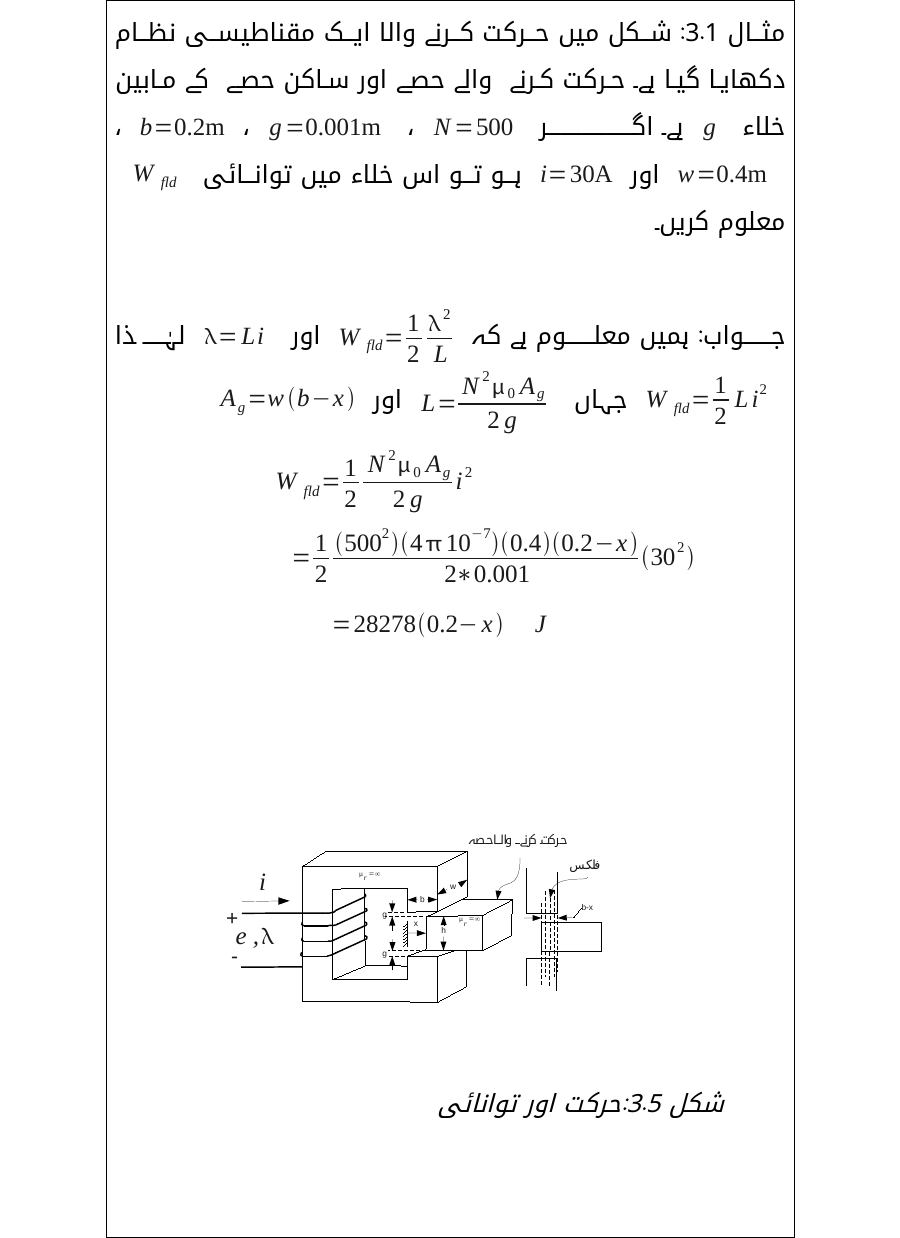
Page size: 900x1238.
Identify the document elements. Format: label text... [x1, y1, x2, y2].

text شکل 3.5:حرکت اور توانائی [176, 767, 724, 1127]
text جواب: ہمیں معلوم ہے کہاور لہٰذاجہاں اور [115, 305, 785, 434]
text مثال 3.1: شکل میں حرکت کرنے والا ایک مقناطیسی نظام دکھایا گیا ہے۔ حرکت کرنے والے حصے اور ساکن حصے کے مابین خلاء ہے۔ اگر ، ،،اورہو تو اس خلاء میں توانائی معلوم کریں۔ [115, 9, 785, 246]
